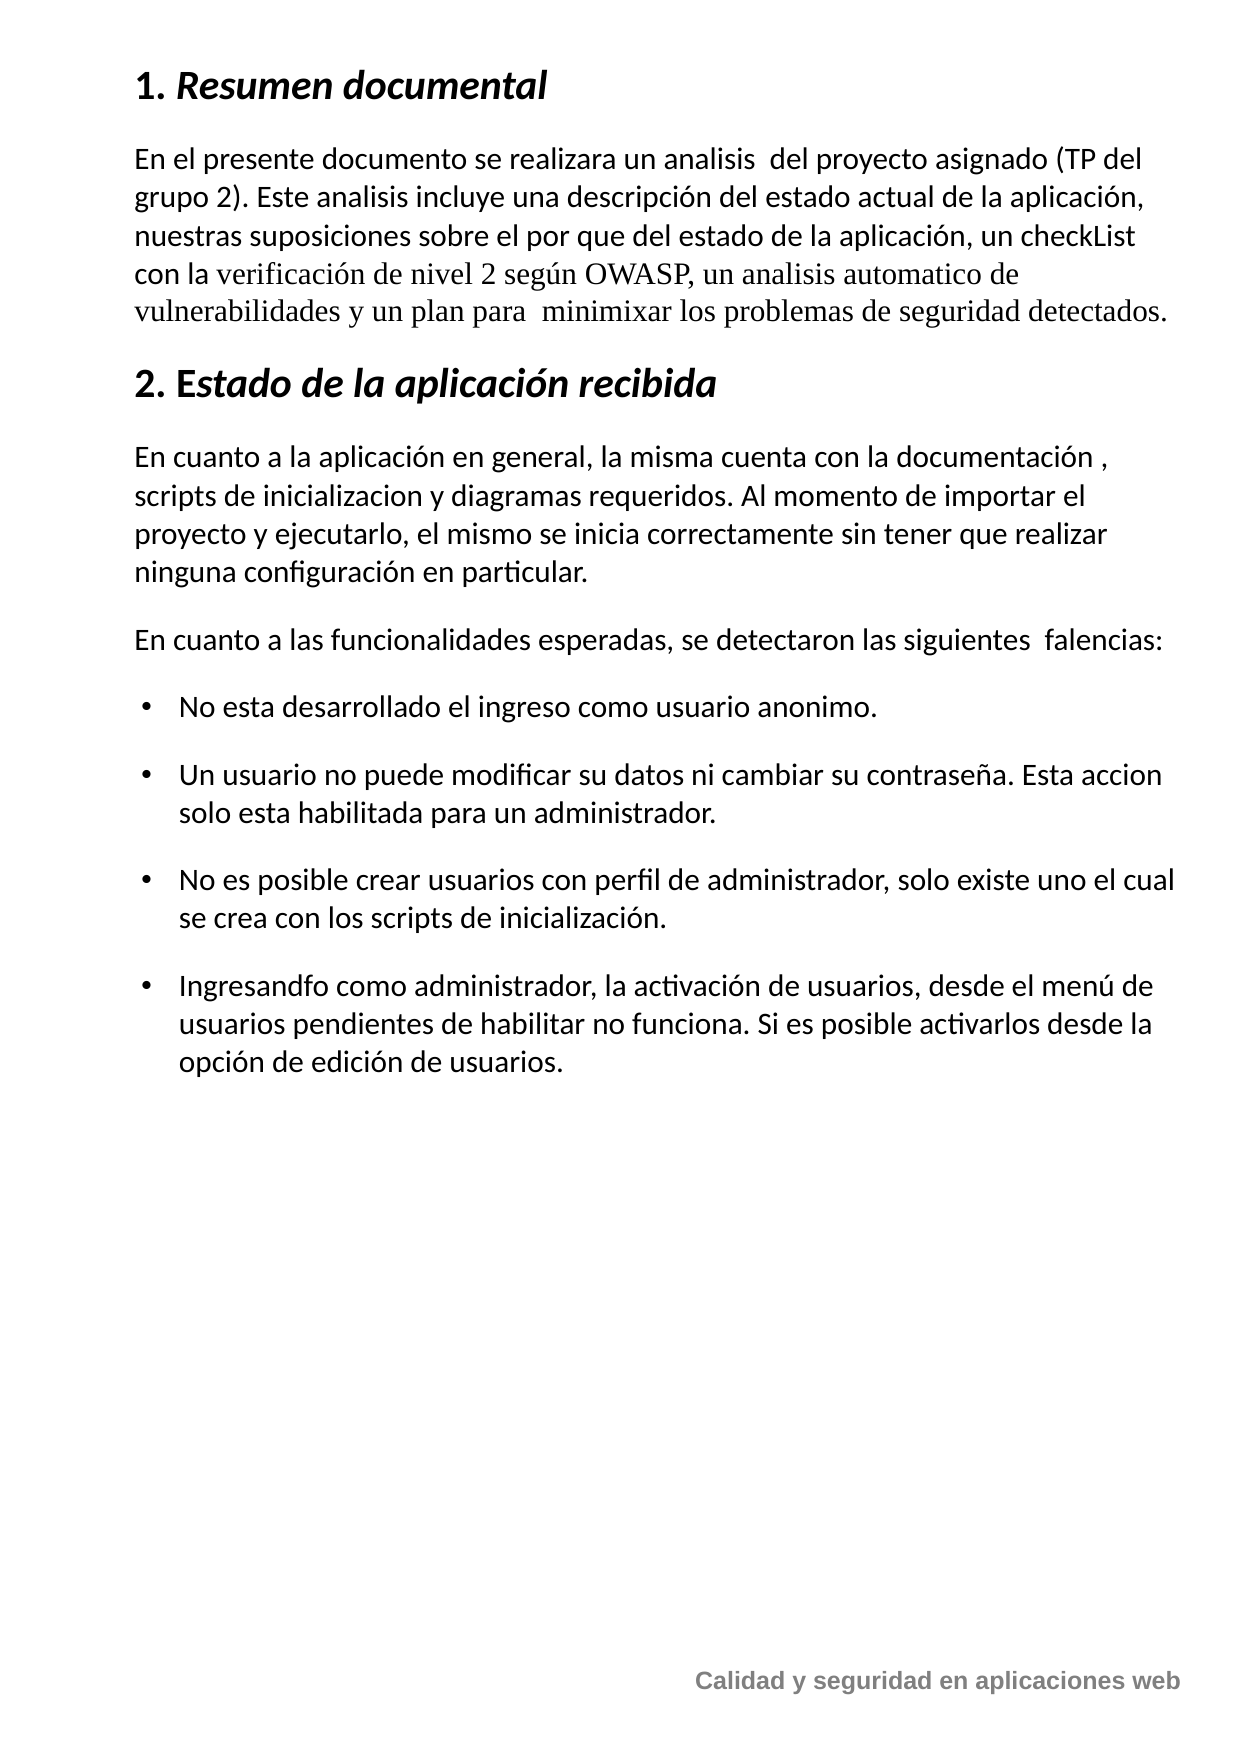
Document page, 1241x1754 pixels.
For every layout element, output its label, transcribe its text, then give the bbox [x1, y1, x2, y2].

list No esta desarrollado el ingreso como usuario anonimo. [141, 687, 1181, 725]
list No es posible crear usuarios con perfil de administrador, solo existe uno el cual se crea con los scripts de inicialización. [141, 861, 1181, 937]
list En el presente documento se realizara un analisis del proyecto asignado (TP del grupo 2). Este analisis incluye una descripción del estado actual de la aplicación, nuestras suposiciones sobre el por que del estado de la aplicación, un checkList con la verificación de nivel 2 según OWASP, un analisis automatico de vulnerabilidades y un plan para minimixar los problemas de seguridad detectados. [97, 139, 1181, 328]
list 1. Resumen documental [97, 59, 1181, 110]
list En cuanto a las funcionalidades esperadas, se detectaron las siguientes falencias: [97, 619, 1181, 658]
list 2. Estado de la aplicación recibida [97, 357, 1181, 408]
list En cuanto a la aplicación en general, la misma cuenta con la documentación , scripts de inicializacion y diagramas requeridos. Al momento de importar el proyecto y ejecutarlo, el mismo se inicia correctamente sin tener que realizar ninguna configuración en particular. [97, 438, 1181, 590]
list Ingresandfo como administrador, la activación de usuarios, desde el menú de usuarios pendientes de habilitar no funciona. Si es posible activarlos desde la opción de edición de usuarios. [141, 966, 1181, 1081]
list Un usuario no puede modificar su datos ni cambiar su contraseña. Esta accion solo esta habilitada para un administrador. [141, 755, 1181, 831]
